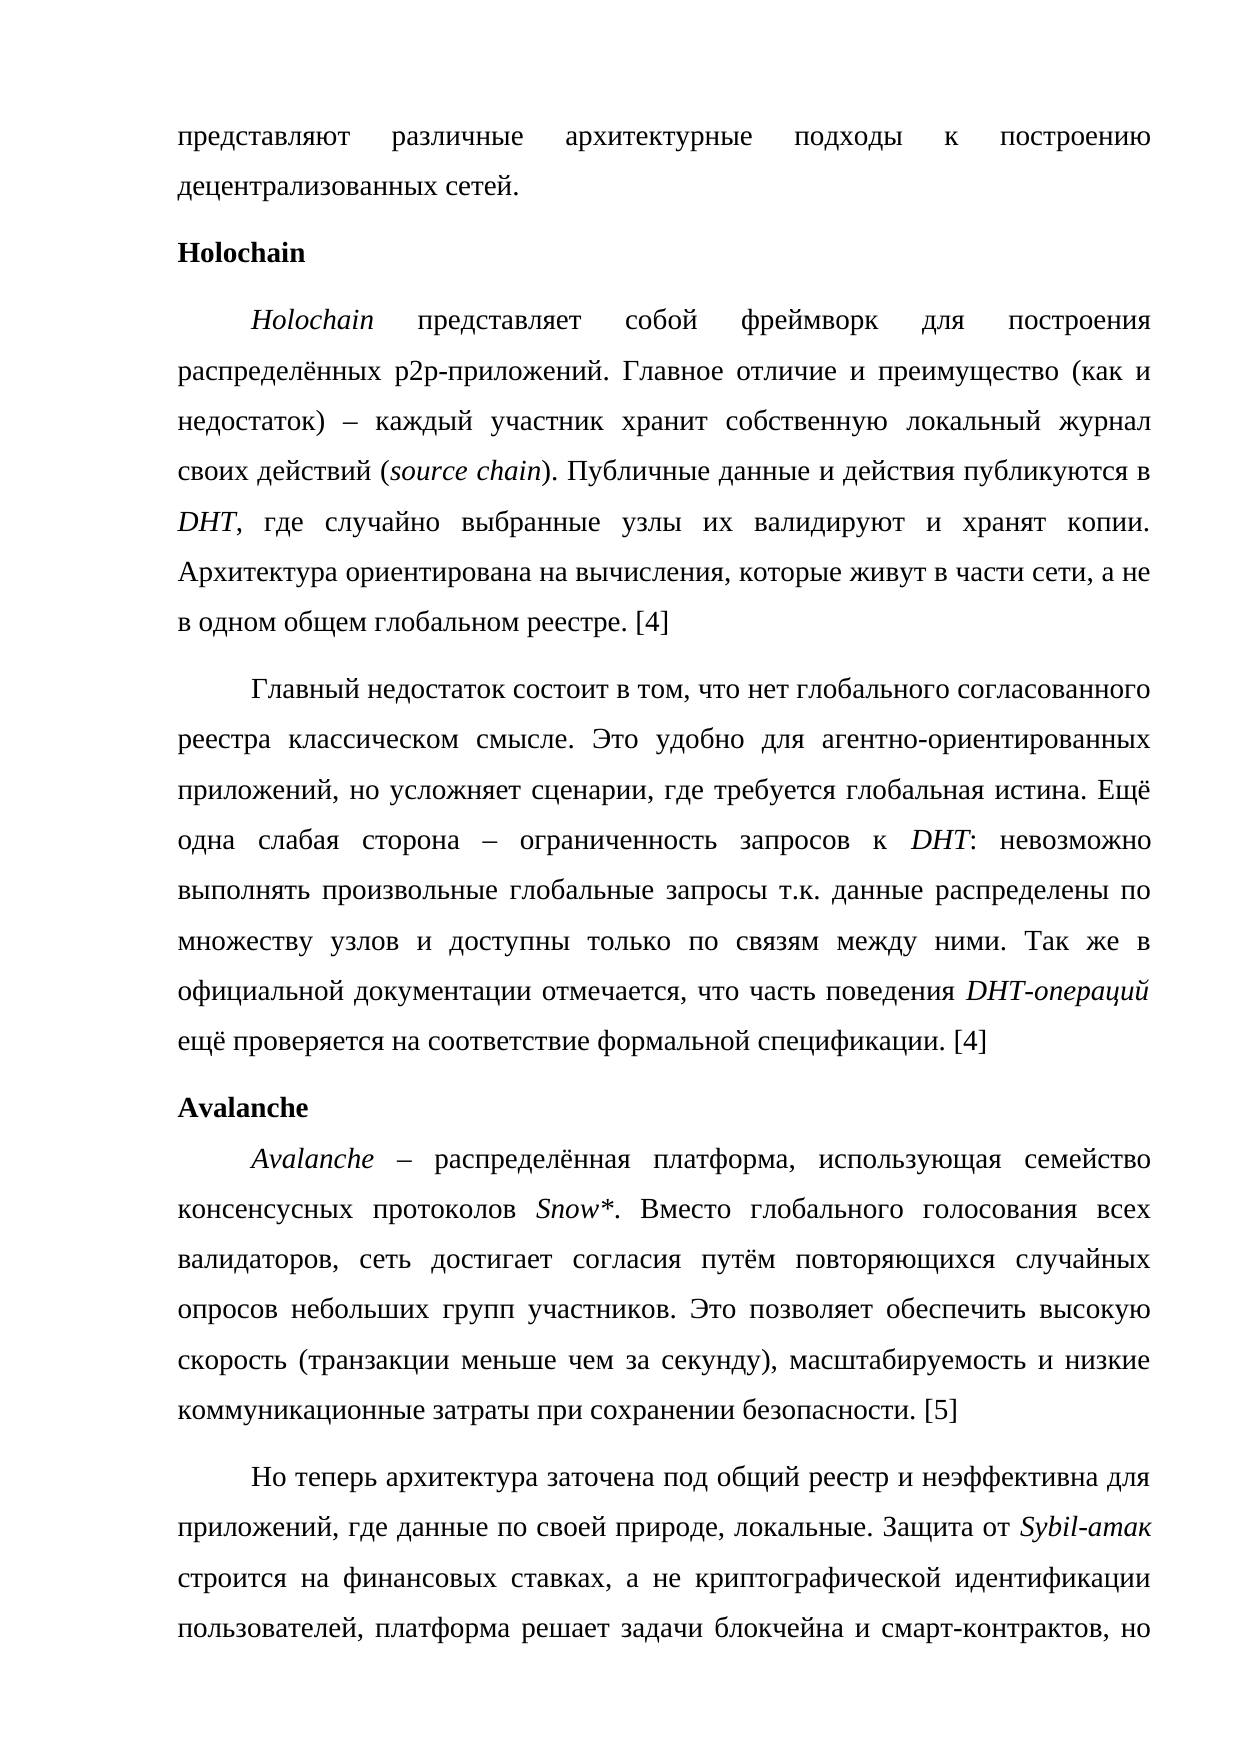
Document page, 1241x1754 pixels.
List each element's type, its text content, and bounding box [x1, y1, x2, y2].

text Главный недостаток состоит в том, что нет глобального согласованного реестра классическом смысле. Это удобно для агентно-ориентированных приложений, но усложняет сценарии, где требуется глобальная истина. Ещё одна слабая сторона – ограниченность запросов к DHT: невозможно выполнять произвольные глобальные запросы т.к. данные распределены по множеству узлов и доступны только по связям между ними. Так же в официальной документации отмечается, что часть поведения DHT-операций ещё проверяется на соответствие формальной спецификации. [4] [177, 671, 1152, 1057]
text Avalanche Avalanche – распределённая платформа, использующая семейство консенсусных протоколов Snow*. Вместо глобального голосования всех валидаторов, сеть достигает согласия путём повторяющихся случайных опросов небольших групп участников. Это позволяет обеспечить высокую скорость (транзакции меньше чем за секунду), масштабируемость и низкие коммуникационные затраты при сохранении безопасности. [5] [177, 1090, 1152, 1426]
text Но теперь архитектура заточена под общий реестр и неэффективна для приложений, где данные по своей природе, локальные. Защита от Sybil-атак строится на финансовых ставках, а не криптографической идентификации пользователей, платформа решает задачи блокчейна и смарт-контрактов, но [177, 1459, 1152, 1644]
text Holochain представляет собой фреймворк для построения распределённых p2p-приложений. Главное отличие и преимущество (как и недостаток) – каждый участник хранит собственную локальный журнал своих действий (source chain). Публичные данные и действия публикуются в DHT, где случайно выбранные узлы их валидируют и хранят копии. Архитектура ориентирована на вычисления, которые живут в части сети, а не в одном общем глобальном реестре. [4] [177, 302, 1152, 638]
text представляют различные архитектурные подходы к построению децентрализованных сетей. [177, 118, 1152, 202]
text Holochain [177, 235, 1152, 269]
